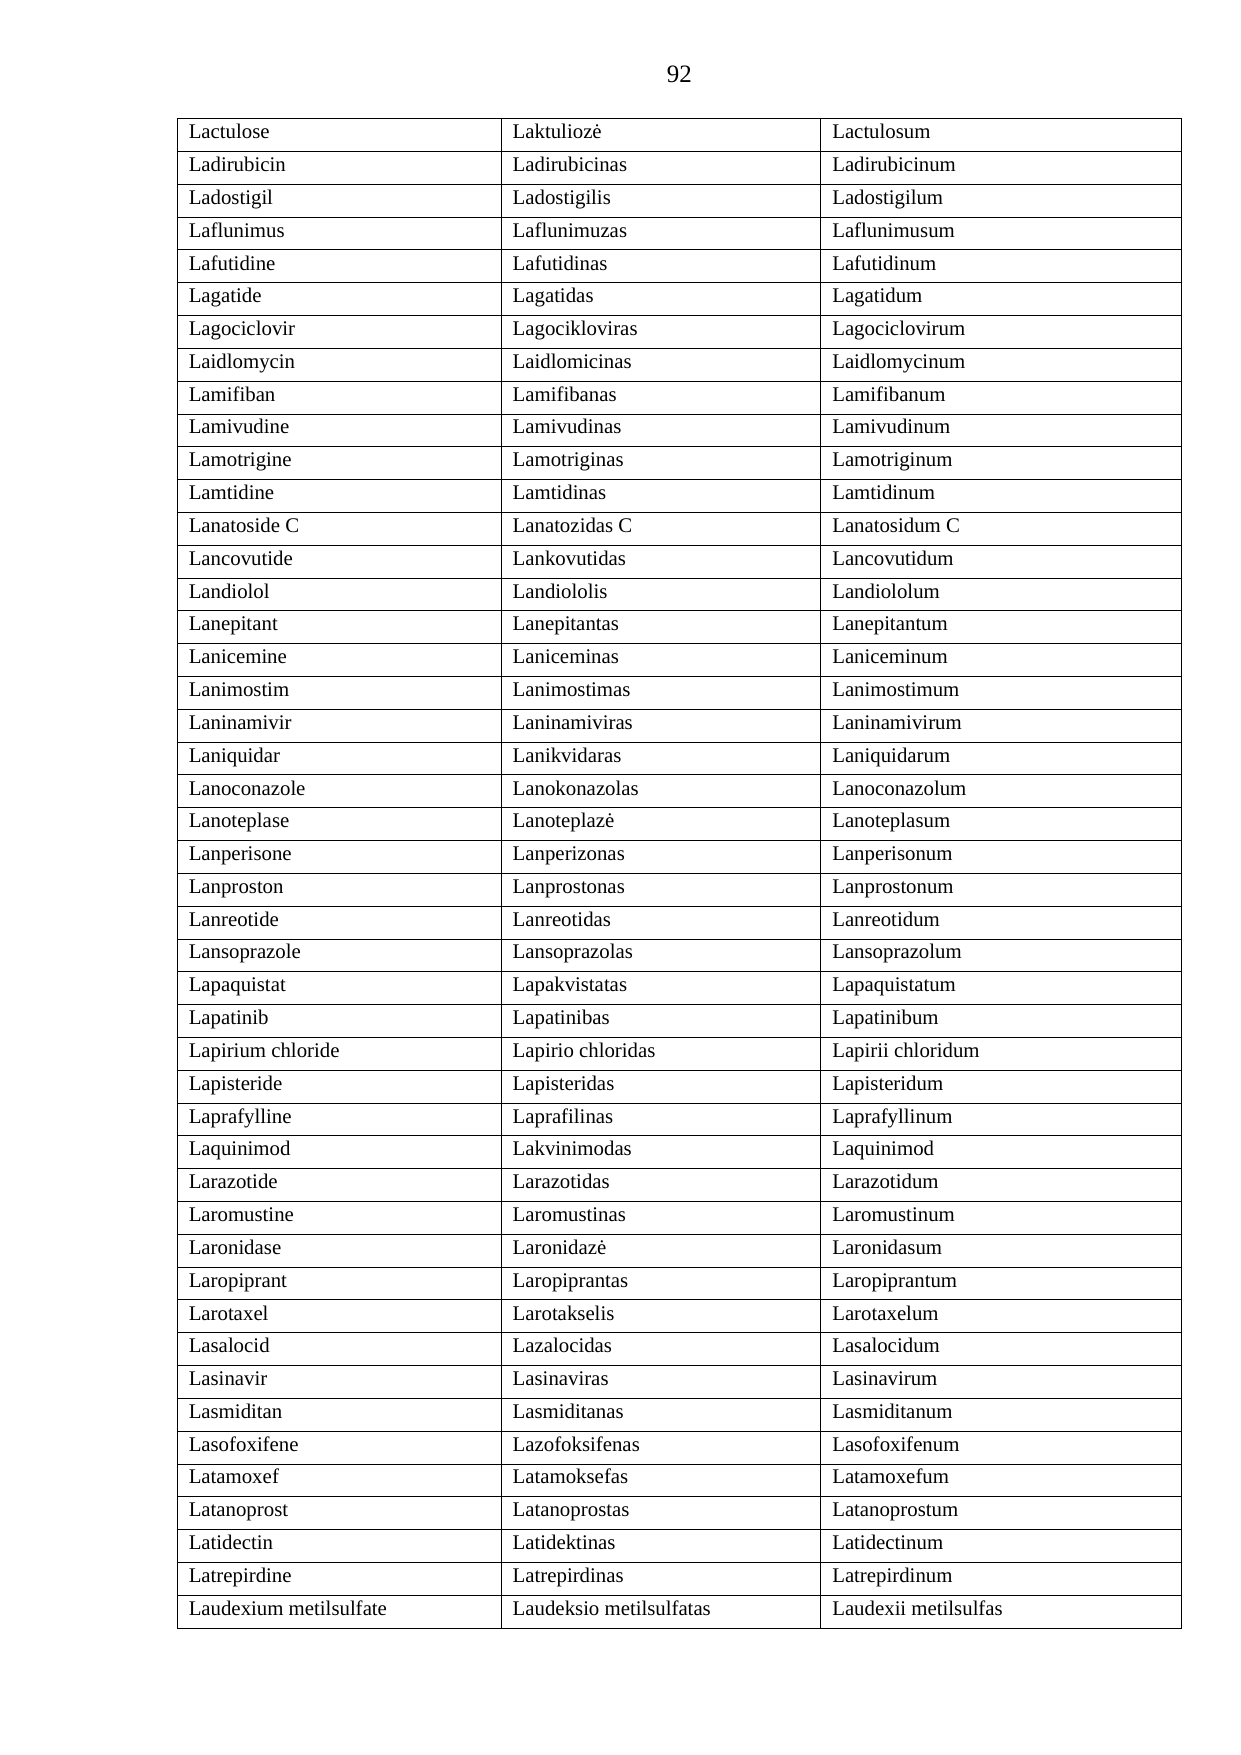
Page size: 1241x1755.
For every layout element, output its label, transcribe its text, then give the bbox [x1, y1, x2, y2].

table_cell Landiolol [178, 579, 501, 610]
table_cell Lamifibanas [502, 382, 820, 413]
table_cell Laromustinum [821, 1202, 1181, 1234]
table_cell Lapaquistat [178, 972, 501, 1004]
table_cell Lapakvistatas [502, 972, 820, 1004]
table_cell Lamtidinas [502, 480, 820, 512]
table_cell Ladirubicinum [821, 152, 1181, 184]
table_cell Larazotide [178, 1169, 501, 1201]
table_cell Lancovutidum [821, 546, 1181, 577]
table_cell Lapisteride [178, 1071, 501, 1102]
table_cell Lasmiditan [178, 1399, 501, 1431]
table_cell Laromustine [178, 1202, 501, 1234]
table_cell Ladostigilis [502, 185, 820, 217]
table_cell Lasofoxifenum [821, 1432, 1181, 1463]
table_cell Laktuliozė [502, 119, 820, 151]
table_cell Laniquidar [178, 743, 501, 774]
table_cell Latanoprost [178, 1497, 501, 1529]
table_cell Lanprostonas [502, 874, 820, 906]
table_cell Lanproston [178, 874, 501, 906]
table_cell Lancovutide [178, 546, 501, 577]
table_cell Laropiprant [178, 1268, 501, 1299]
table_cell Latidectinum [821, 1530, 1181, 1562]
table_cell Lagatidum [821, 283, 1181, 315]
table_cell Laflunimuzas [502, 218, 820, 249]
table_cell Lapirio chloridas [502, 1038, 820, 1070]
table_cell Lasinaviras [502, 1366, 820, 1398]
table_cell Lanatosidum C [821, 513, 1181, 545]
table_cell Laronidasum [821, 1235, 1181, 1267]
table_cell Lasalocidum [821, 1333, 1181, 1365]
table_cell Lanatoside C [178, 513, 501, 545]
table_cell Laropiprantas [502, 1268, 820, 1299]
table_cell Lazalocidas [502, 1333, 820, 1365]
table_cell Lasofoxifene [178, 1432, 501, 1463]
table_cell Lagociclovir [178, 316, 501, 348]
table_cell Lapatinib [178, 1005, 501, 1037]
table_cell Latamoxef [178, 1465, 501, 1496]
table_cell Lapirii chloridum [821, 1038, 1181, 1070]
table_cell Laniceminum [821, 644, 1181, 676]
table_cell Lanepitantas [502, 611, 820, 643]
table_cell Lafutidine [178, 250, 501, 282]
table_cell Larazotidum [821, 1169, 1181, 1201]
table_cell Lanreotidum [821, 907, 1181, 938]
table_cell Laidlomicinas [502, 349, 820, 381]
table_cell Latamoxefum [821, 1465, 1181, 1496]
table_cell Lanepitant [178, 611, 501, 643]
table_cell Lagatide [178, 283, 501, 315]
table_cell Lafutidinas [502, 250, 820, 282]
table_cell Lamotriginum [821, 447, 1181, 479]
table_cell Latrepirdine [178, 1563, 501, 1595]
table_cell Latidektinas [502, 1530, 820, 1562]
table_cell Lagocikloviras [502, 316, 820, 348]
table_cell Lansoprazolas [502, 940, 820, 971]
table_cell Lanperisone [178, 841, 501, 873]
table_cell Lasmiditanum [821, 1399, 1181, 1431]
table_cell Lazofoksifenas [502, 1432, 820, 1463]
table_cell Larotaxel [178, 1300, 501, 1332]
table_cell Ladostigilum [821, 185, 1181, 217]
table_cell Lanprostonum [821, 874, 1181, 906]
table_cell Lasinavir [178, 1366, 501, 1398]
table_cell Lamivudinas [502, 415, 820, 446]
table_cell Lanimostimas [502, 677, 820, 709]
table_cell Lanoteplase [178, 808, 501, 840]
table_cell Latamoksefas [502, 1465, 820, 1496]
table_cell Latrepirdinum [821, 1563, 1181, 1595]
table_cell Latanoprostum [821, 1497, 1181, 1529]
table_cell Lamotrigine [178, 447, 501, 479]
table_cell Lanokonazolas [502, 775, 820, 807]
table_cell Laquinimod [178, 1136, 501, 1168]
table_cell Lamifibanum [821, 382, 1181, 413]
table_cell Laflunimusum [821, 218, 1181, 249]
table_cell Laprafylline [178, 1104, 501, 1135]
table_cell Laronidase [178, 1235, 501, 1267]
table_cell Laromustinas [502, 1202, 820, 1234]
table_cell Laprafyllinum [821, 1104, 1181, 1135]
table_cell Latrepirdinas [502, 1563, 820, 1595]
table_cell Laniquidarum [821, 743, 1181, 774]
table_cell Lagatidas [502, 283, 820, 315]
table_cell Laprafilinas [502, 1104, 820, 1135]
table_cell Lansoprazolum [821, 940, 1181, 971]
table_cell Lanepitantum [821, 611, 1181, 643]
table_cell Lamtidinum [821, 480, 1181, 512]
table_cell Laidlomycinum [821, 349, 1181, 381]
table_cell Laninamivir [178, 710, 501, 742]
table_cell Lasinavirum [821, 1366, 1181, 1398]
table_cell Lansoprazole [178, 940, 501, 971]
table_cell Lanoconazole [178, 775, 501, 807]
table_cell Laronidazė [502, 1235, 820, 1267]
table_cell Lanimostim [178, 677, 501, 709]
table_cell Latidectin [178, 1530, 501, 1562]
table_cell Lapatinibum [821, 1005, 1181, 1037]
table_cell Laninamiviras [502, 710, 820, 742]
table_cell Lanoteplasum [821, 808, 1181, 840]
table_cell Lamivudinum [821, 415, 1181, 446]
table_cell Lankovutidas [502, 546, 820, 577]
table_cell Ladostigil [178, 185, 501, 217]
table_cell Lanikvidaras [502, 743, 820, 774]
table_cell Larotaxelum [821, 1300, 1181, 1332]
table_cell Latanoprostas [502, 1497, 820, 1529]
table_cell Lanreotide [178, 907, 501, 938]
table_cell Landiololis [502, 579, 820, 610]
table_cell Laropiprantum [821, 1268, 1181, 1299]
table_cell Laudexii metilsulfas [821, 1596, 1181, 1627]
table_cell Lapaquistatum [821, 972, 1181, 1004]
table_cell Laflunimus [178, 218, 501, 249]
table_cell Lapisteridum [821, 1071, 1181, 1102]
table_cell Lagociclovirum [821, 316, 1181, 348]
table_cell Lactulosum [821, 119, 1181, 151]
table_cell Larazotidas [502, 1169, 820, 1201]
table_cell Laudexium metilsulfate [178, 1596, 501, 1627]
table_cell Laquinimod [821, 1136, 1181, 1168]
table_cell Ladirubicinas [502, 152, 820, 184]
table_cell Laidlomycin [178, 349, 501, 381]
table_cell Lasmiditanas [502, 1399, 820, 1431]
table_cell Lanperizonas [502, 841, 820, 873]
table_cell Lakvinimodas [502, 1136, 820, 1168]
table_cell Lamivudine [178, 415, 501, 446]
table_cell Lapisteridas [502, 1071, 820, 1102]
table_cell Lanoteplazė [502, 808, 820, 840]
table_cell Lactulose [178, 119, 501, 151]
table_cell Lamotriginas [502, 447, 820, 479]
table_cell Ladirubicin [178, 152, 501, 184]
table_cell Lapatinibas [502, 1005, 820, 1037]
table_cell Lanatozidas C [502, 513, 820, 545]
table_cell Lanperisonum [821, 841, 1181, 873]
table_cell Lafutidinum [821, 250, 1181, 282]
table_cell Lasalocid [178, 1333, 501, 1365]
table_cell Landiololum [821, 579, 1181, 610]
table_cell Lanreotidas [502, 907, 820, 938]
table_cell Laniceminas [502, 644, 820, 676]
table_cell Lapirium chloride [178, 1038, 501, 1070]
table_cell Larotakselis [502, 1300, 820, 1332]
table_cell Lanoconazolum [821, 775, 1181, 807]
table_cell Lamifiban [178, 382, 501, 413]
table_cell Lanicemine [178, 644, 501, 676]
table_cell Laninamivirum [821, 710, 1181, 742]
table_cell Lamtidine [178, 480, 501, 512]
table_cell Laudeksio metilsulfatas [502, 1596, 820, 1627]
table_cell Lanimostimum [821, 677, 1181, 709]
